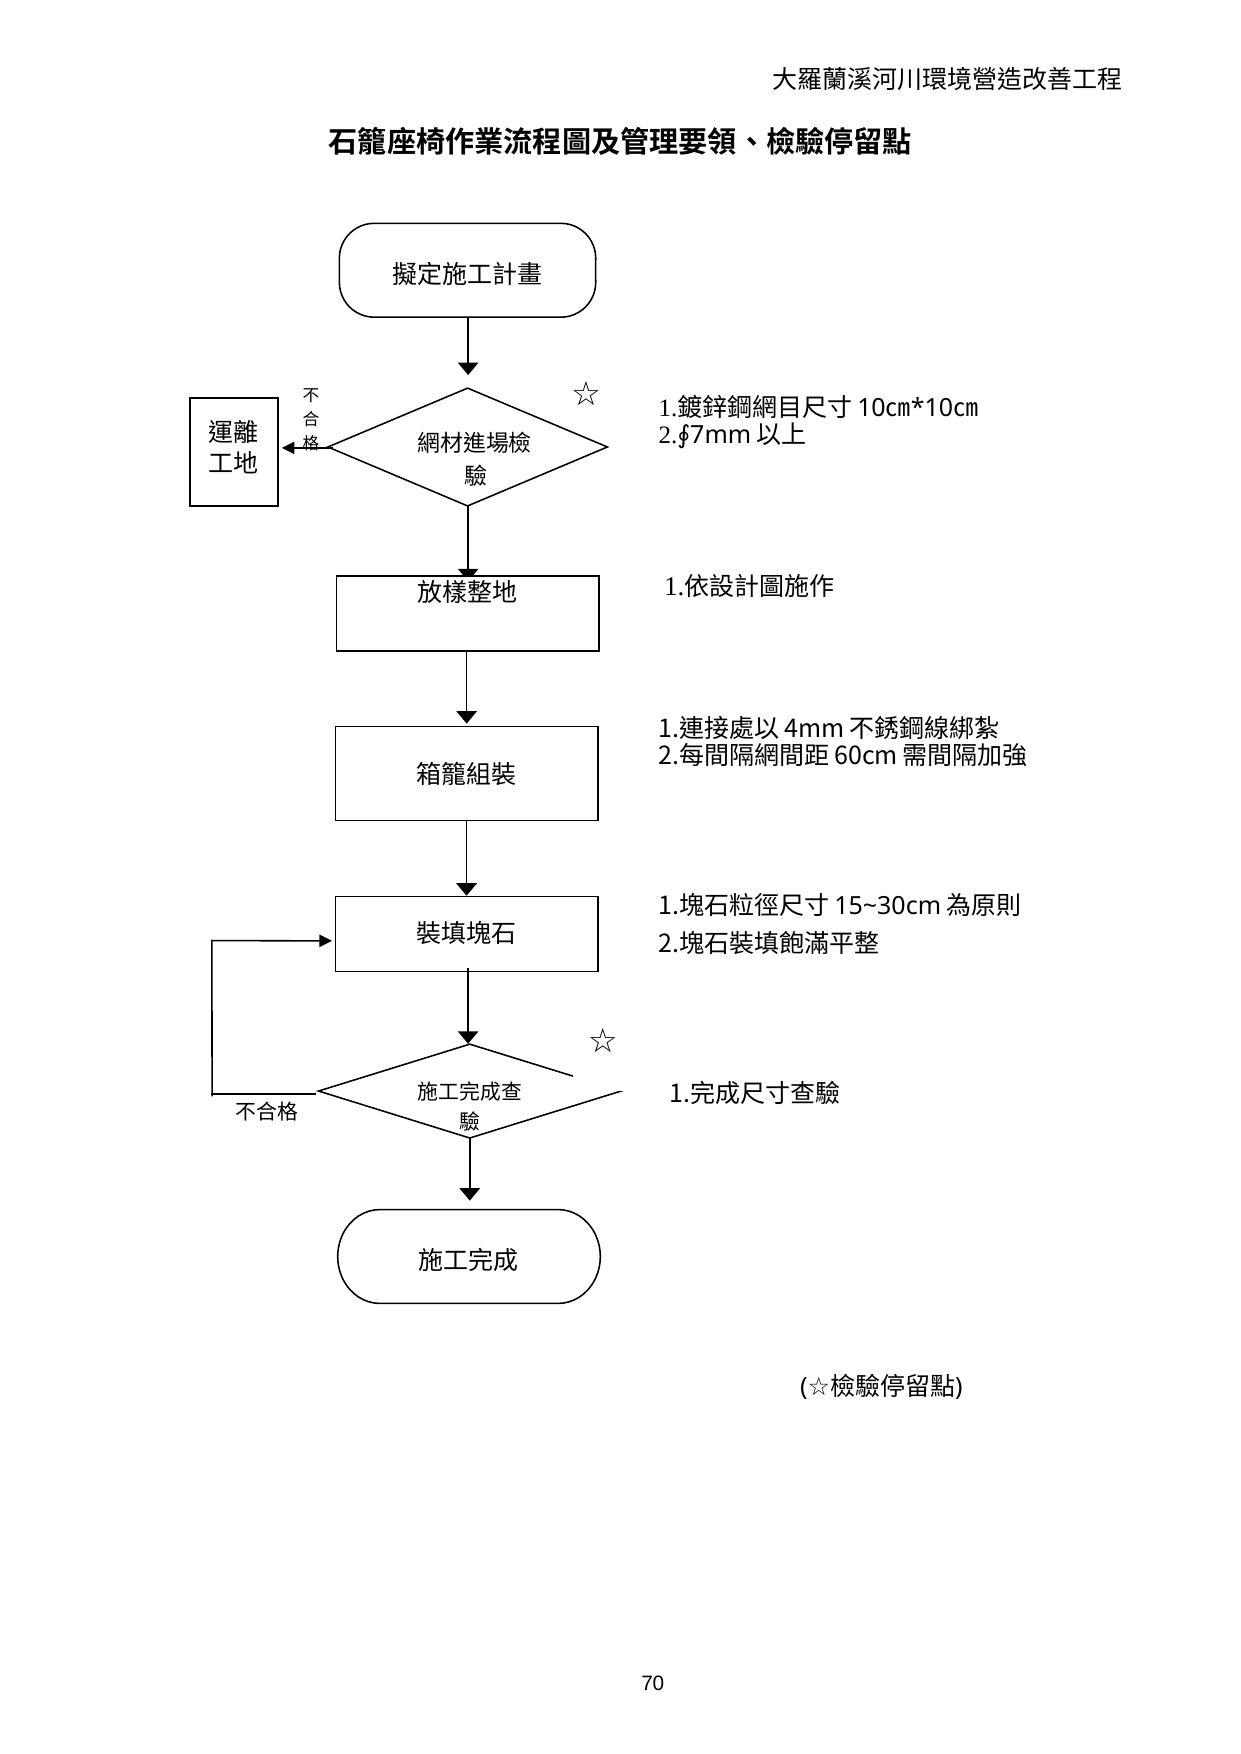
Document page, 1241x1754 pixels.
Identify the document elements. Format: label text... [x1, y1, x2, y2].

text 2.∮7mm以上 [658, 422, 1153, 449]
text 2.每間隔網間距60cm需間隔加強 [658, 743, 1153, 770]
text 石籠座椅作業流程圖及管理要領、檢驗停留點 [118, 118, 1122, 160]
text 1.塊石粒徑尺寸15~30cm為原則 [658, 889, 1153, 922]
text (☆檢驗停留點) [800, 1366, 984, 1403]
text 2.塊石裝填飽滿平整 [658, 922, 1153, 959]
text 1.連接處以4mm不銹鋼線綁紮 [658, 716, 1153, 743]
text 1.依設計圖施作 [664, 573, 1159, 601]
text ☆ [588, 1023, 632, 1060]
text 1.鍍鋅鋼網目尺寸10㎝*10㎝ [658, 395, 1153, 422]
text 不合格 [233, 1095, 301, 1125]
text 1.完成尺寸查驗 [669, 1081, 1164, 1108]
text ☆ [571, 376, 616, 413]
